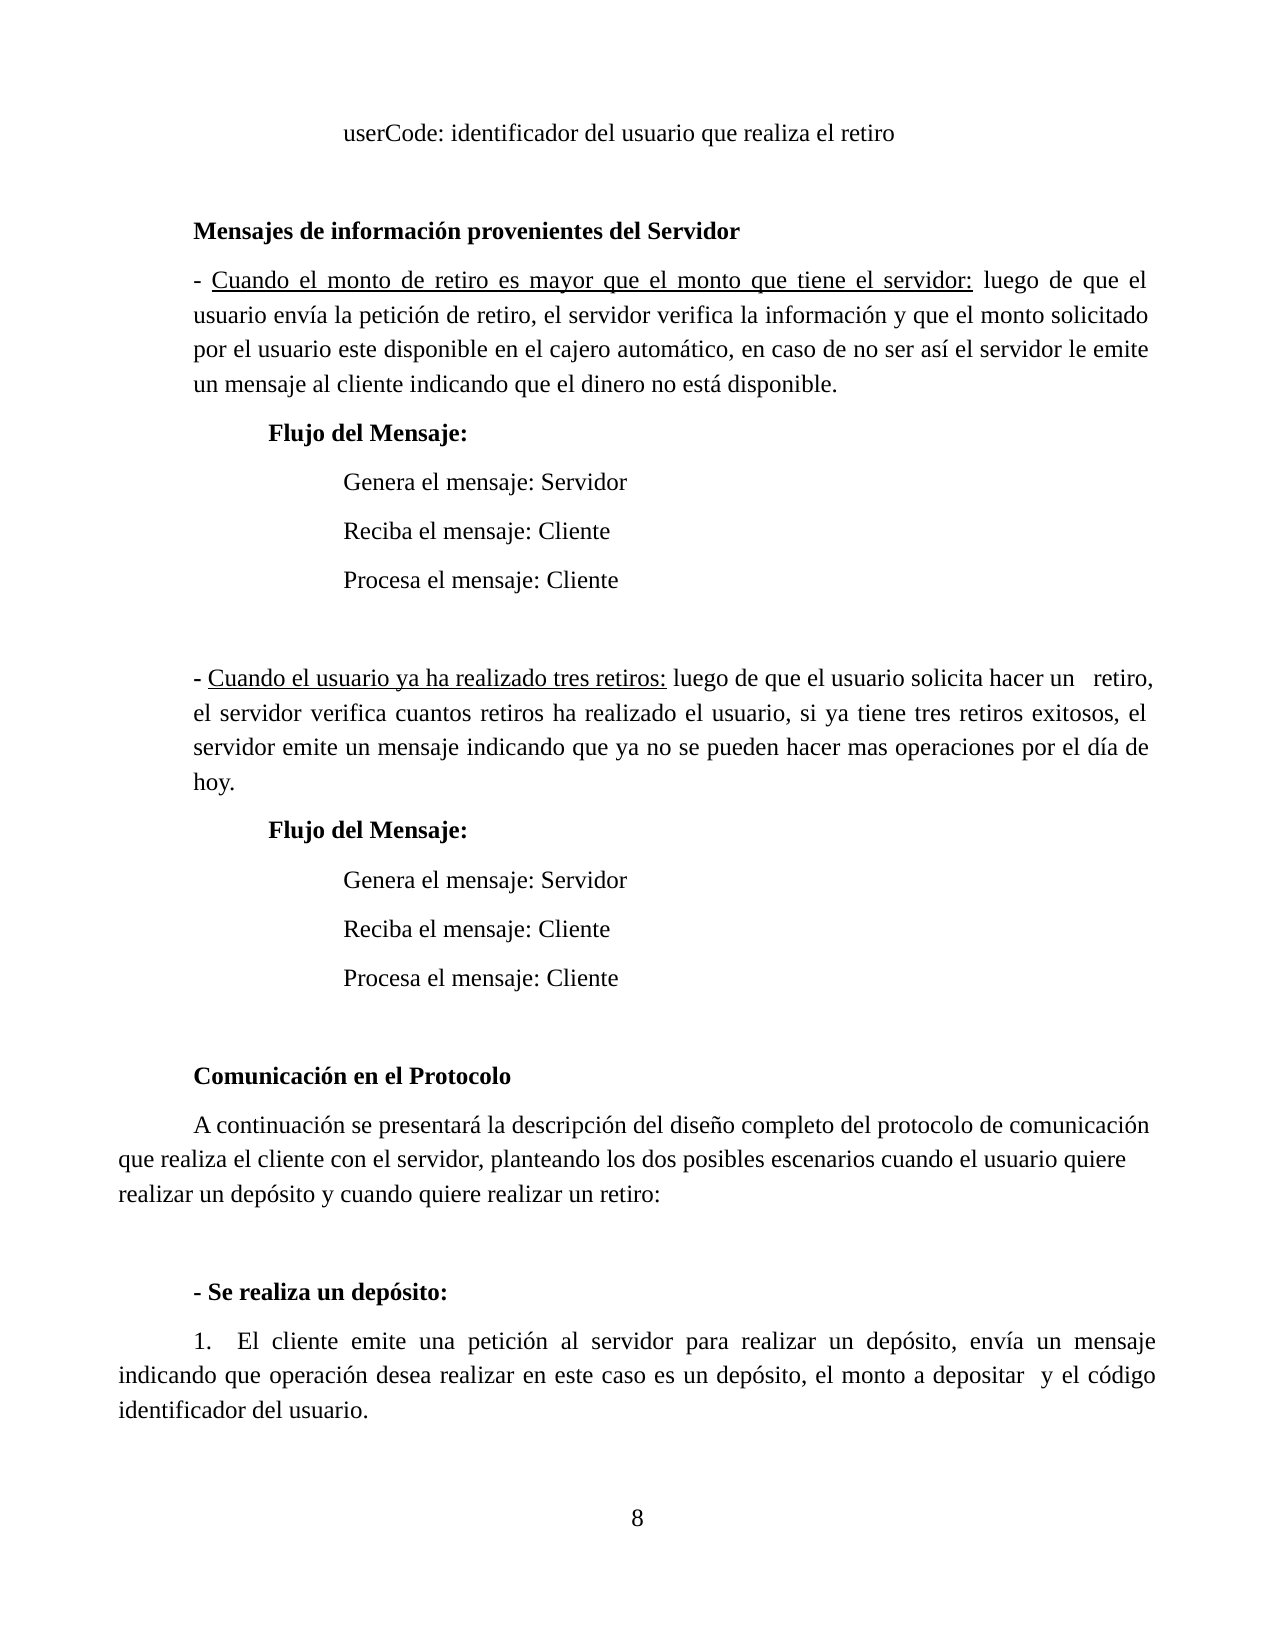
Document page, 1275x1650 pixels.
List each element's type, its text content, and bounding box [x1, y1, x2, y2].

text Comunicación en el Protocolo [118, 1061, 1157, 1090]
text Flujo del Mensaje: [118, 816, 1157, 844]
text - Cuando el usuario ya ha realizado tres retiros: luego de que el usuario solicita hacer un retiro, el servidor verifica cuantos retiros ha realizado el usuario, si ya tiene tres retiros exitosos, el servidor emite un mensaje indicando que ya no se pueden hacer mas operaciones por el día de hoy. [118, 663, 1157, 795]
text 1. El cliente emite una petición al servidor para realizar un depósito, envía un mensaje indicando que operación desea realizar en este caso es un depósito, el monto a depositar y el código identificador del usuario. [118, 1326, 1157, 1424]
text - Se realiza un depósito: [118, 1277, 1157, 1306]
text Mensajes de información provenientes del Servidor [118, 216, 1157, 245]
text Reciba el mensaje: Cliente [118, 516, 1157, 545]
text userCode: identificador del usuario que realiza el retiro [118, 118, 1157, 147]
text Procesa el mensaje: Cliente [118, 565, 1157, 594]
text Reciba el mensaje: Cliente [118, 914, 1157, 942]
text Genera el mensaje: Servidor [118, 865, 1157, 893]
text Genera el mensaje: Servidor [118, 467, 1157, 496]
text - Cuando el monto de retiro es mayor que el monto que tiene el servidor: luego de que el usuario envía la petición de retiro, el servidor verifica la información y que el monto solicitado por el usuario este disponible en el cajero automático, en caso de no ser así el servidor le emite un mensaje al cliente indicando que el dinero no está disponible. [118, 265, 1157, 397]
text Procesa el mensaje: Cliente [118, 963, 1157, 992]
text Flujo del Mensaje: [118, 418, 1157, 447]
text A continuación se presentará la descripción del diseño completo del protocolo de comunicación que realiza el cliente con el servidor, planteando los dos posibles escenarios cuando el usuario quiere realizar un depósito y cuando quiere realizar un retiro: [118, 1110, 1157, 1208]
